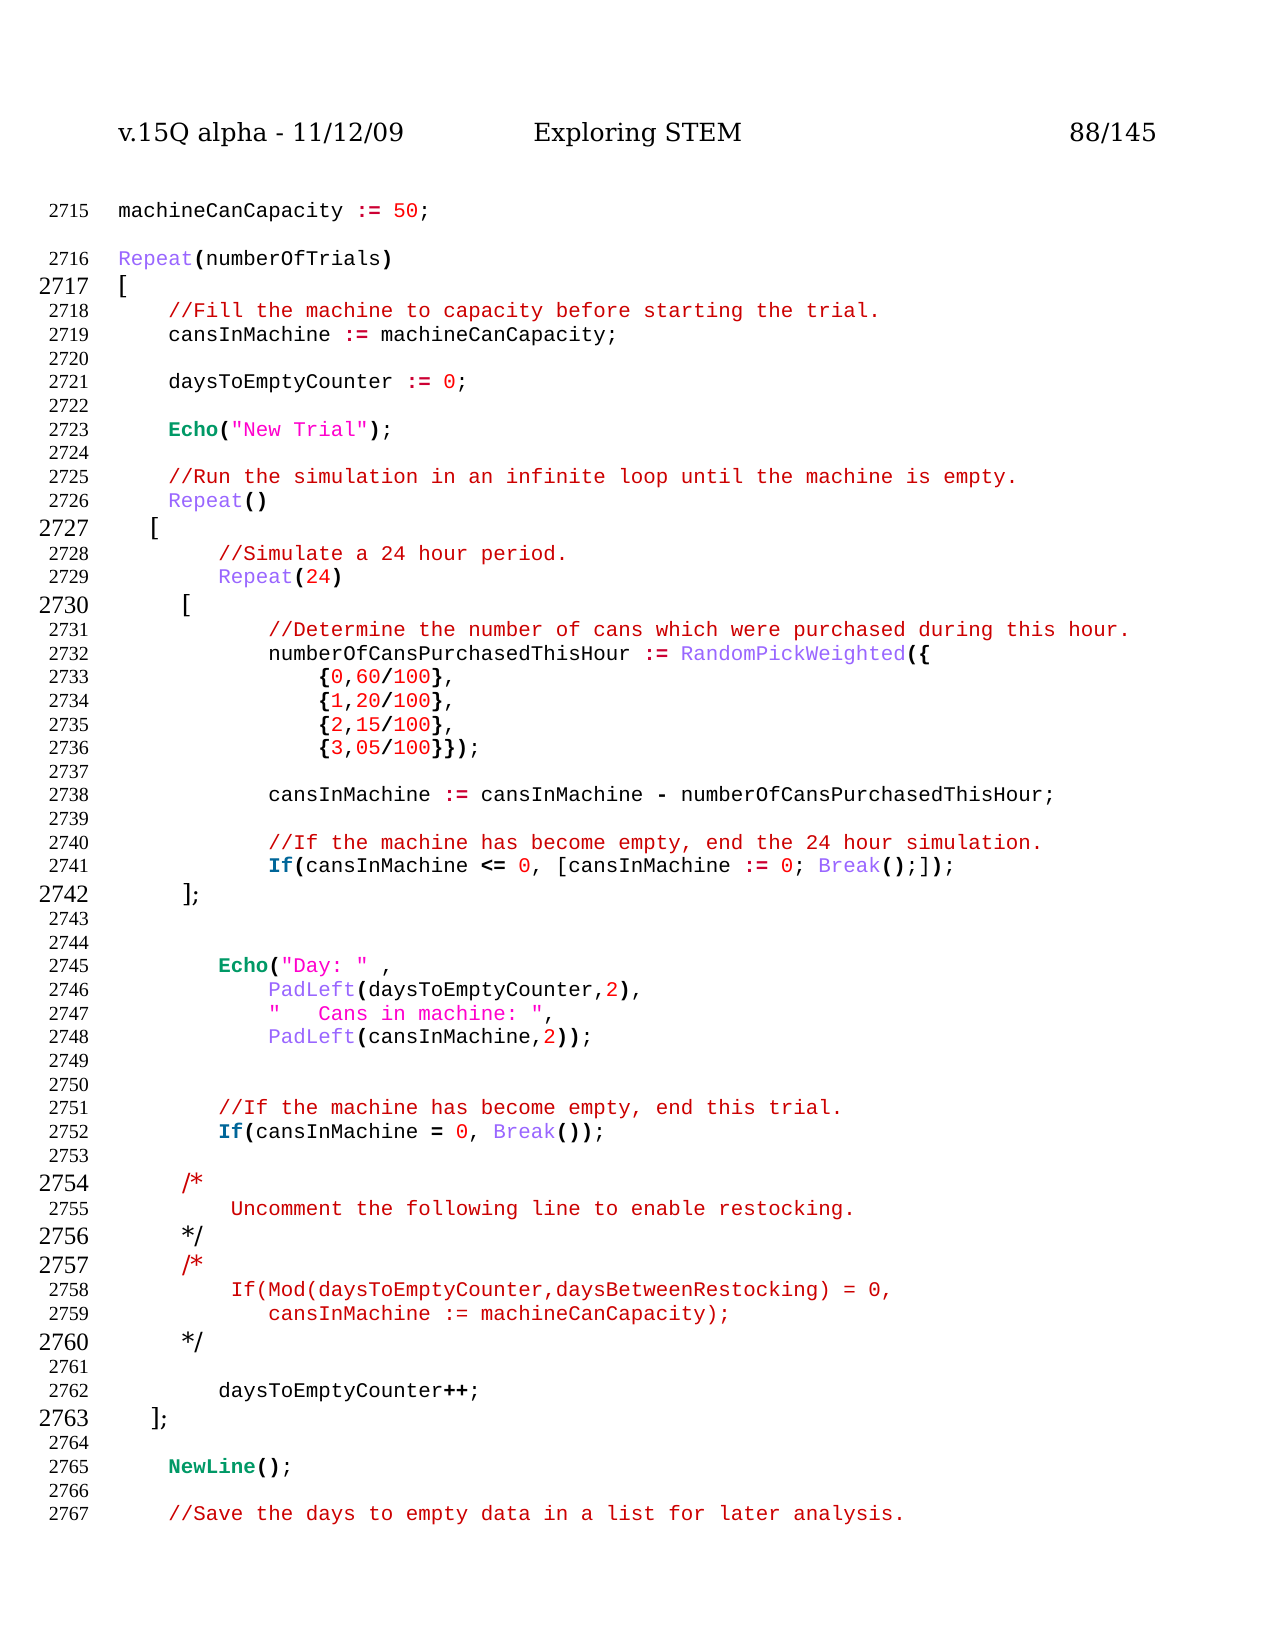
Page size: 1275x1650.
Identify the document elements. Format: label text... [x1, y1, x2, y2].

text machineCanCapacity := 50; [118, 200, 1157, 224]
text PadLeft(cansInMachine,2)); [118, 1026, 1157, 1050]
text " Cans in machine: ", [118, 1003, 1157, 1026]
text //Simulate a 24 hour period. [118, 542, 1157, 566]
text {0,60/100}, [118, 666, 1157, 690]
text Echo("New Trial"); [118, 419, 1157, 442]
text cansInMachine := machineCanCapacity); [118, 1303, 1157, 1327]
text Repeat(numberOfTrials) [118, 248, 1157, 271]
text If(Mod(daysToEmptyCounter,daysBetweenRestocking) = 0, [118, 1279, 1157, 1303]
text If(cansInMachine = 0, Break()); [118, 1121, 1157, 1145]
text Echo("Day: " , [118, 956, 1157, 979]
text daysToEmptyCounter++; [118, 1379, 1157, 1403]
text numberOfCansPurchasedThisHour := RandomPickWeighted({ [118, 643, 1157, 666]
text {3,05/100}}); [118, 737, 1157, 761]
text Uncomment the following line to enable restocking. [118, 1197, 1157, 1221]
text //Fill the machine to capacity before starting the trial. [118, 301, 1157, 324]
text //If the machine has become empty, end the 24 hour simulation. [118, 832, 1157, 855]
text [ [118, 271, 1157, 301]
text [ [118, 513, 1157, 542]
text [ [118, 590, 1157, 619]
text {1,20/100}, [118, 690, 1157, 713]
text //Determine the number of cans which were purchased during this hour. [118, 619, 1157, 643]
text //If the machine has become empty, end this trial. [118, 1097, 1157, 1121]
text //Run the simulation in an infinite loop until the machine is empty. [118, 466, 1157, 490]
text */ [118, 1221, 1157, 1250]
text cansInMachine := machineCanCapacity; [118, 324, 1157, 348]
text Repeat(24) [118, 566, 1157, 590]
text daysToEmptyCounter := 0; [118, 371, 1157, 395]
text PadLeft(daysToEmptyCounter,2), [118, 979, 1157, 1003]
text //Save the days to empty data in a list for later analysis. [118, 1503, 1157, 1527]
text Repeat() [118, 490, 1157, 513]
text /* [118, 1168, 1157, 1197]
text {2,15/100}, [118, 713, 1157, 737]
text cansInMachine := cansInMachine - numberOfCansPurchasedThisHour; [118, 784, 1157, 808]
text ]; [118, 879, 1157, 908]
text ]; [118, 1403, 1157, 1432]
text /* [118, 1250, 1157, 1279]
text NewLine(); [118, 1456, 1157, 1480]
text */ [118, 1327, 1157, 1356]
text If(cansInMachine <= 0, [cansInMachine := 0; Break();]); [118, 855, 1157, 879]
